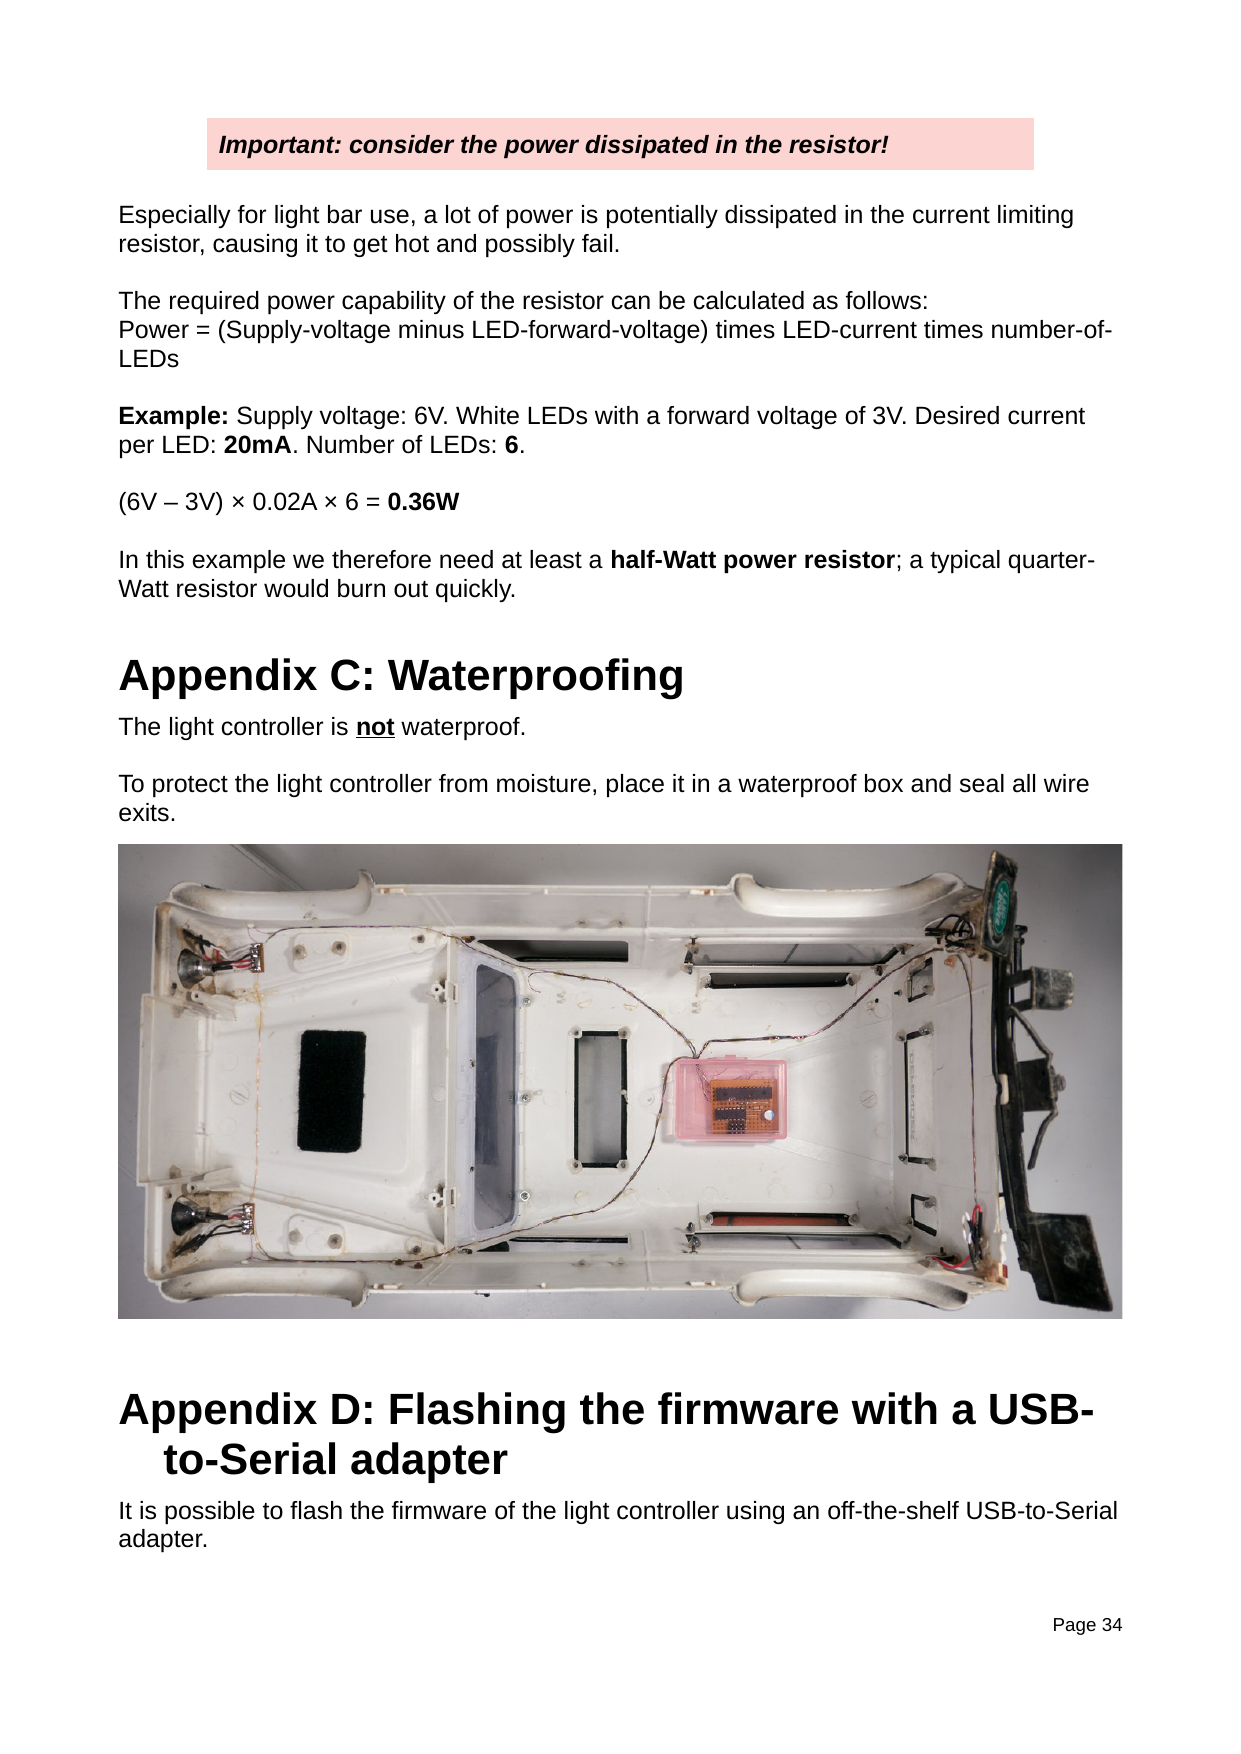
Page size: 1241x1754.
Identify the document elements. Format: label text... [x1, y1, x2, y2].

subtitle Appendix D: Flashing the firmware with a USB-to-Serial adapter [118, 1383, 1122, 1484]
text To protect the light controller from moisture, place it in a waterproof box and seal all wire exits. [118, 769, 1122, 827]
text In this example we therefore need at least a half-Watt power resistor; a typical quarter-Watt resistor would burn out quickly. [118, 545, 1122, 602]
text (6V – 3V) × 0.02A × 6 = 0.36W [118, 487, 1122, 516]
text Example: Supply voltage: 6V. White LEDs with a forward voltage of 3V. Desired current per LED: 20mA. Number of LEDs: 6. [118, 401, 1122, 459]
text The required power capability of the resistor can be calculated as follows: [118, 286, 1122, 315]
subtitle Appendix C: Waterproofing [118, 650, 1122, 700]
picture [118, 844, 1123, 1319]
text Especially for light bar use, a lot of power is potentially dissipated in the current limiting resistor, causing it to get hot and possibly fail. [118, 200, 1122, 257]
text Important: consider the power dissipated in the resistor! [207, 118, 1034, 170]
text Power = (Supply-voltage minus LED-forward-voltage) times LED-current times number-of-LEDs [118, 315, 1122, 372]
text It is possible to flash the firmware of the light controller using an off-the-shelf USB-to-Serial adapter. [118, 1496, 1122, 1553]
text The light controller is not waterproof. [118, 712, 1122, 741]
